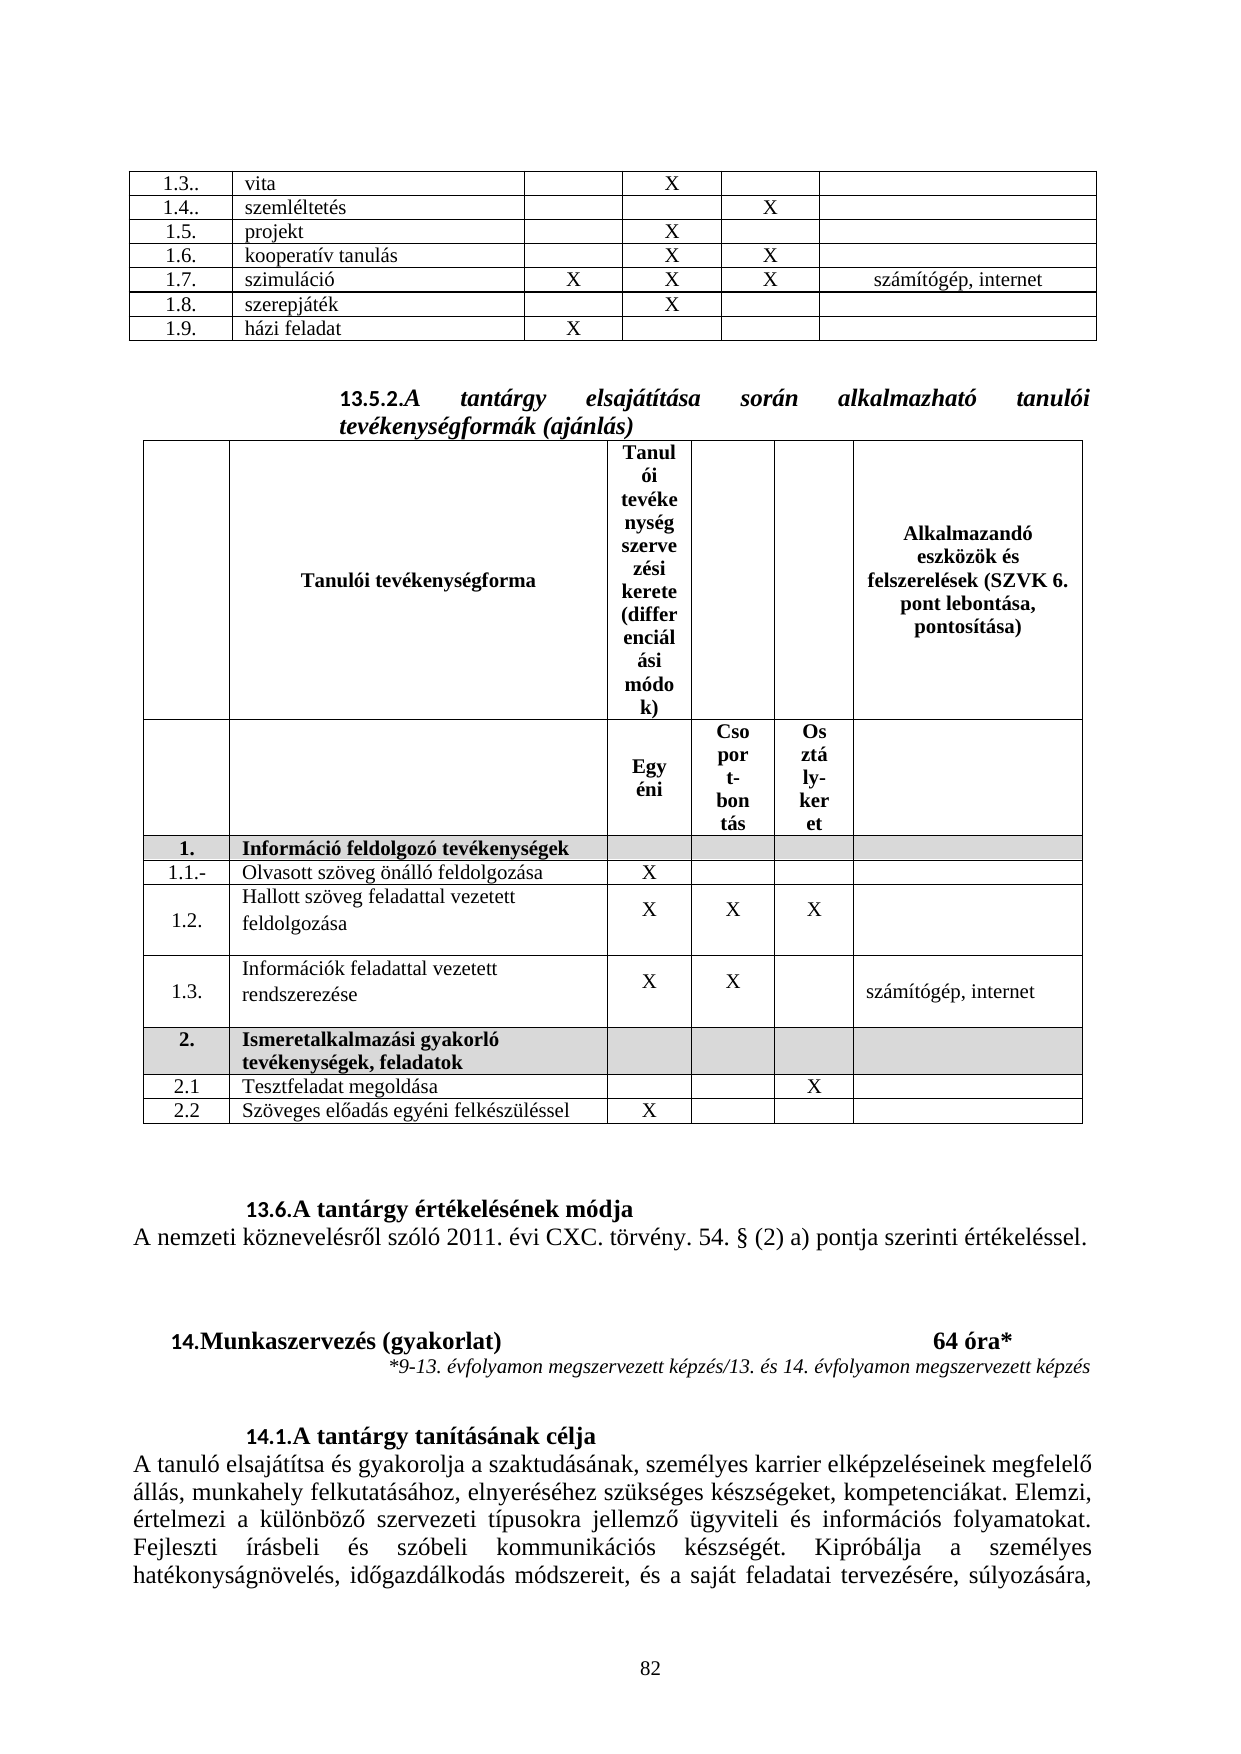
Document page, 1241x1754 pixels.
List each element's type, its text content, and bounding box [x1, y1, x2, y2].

table_cell [608, 1075, 691, 1098]
table_cell X [623, 220, 721, 243]
table_cell [525, 220, 622, 243]
table_cell 1.7. [130, 268, 232, 291]
table_cell projekt [233, 220, 524, 243]
table_cell X [623, 244, 721, 267]
table_cell X [623, 293, 721, 316]
table_cell X [525, 317, 622, 340]
table_cell [820, 293, 1096, 316]
table_header [144, 441, 229, 719]
table_cell X [692, 885, 774, 955]
table_cell Tesztfeladat megoldása [230, 1075, 607, 1098]
table_header [775, 441, 853, 719]
table_cell 1.3. [144, 956, 229, 1027]
table_header Alkalmazandó eszközök és felszerelések (SZVK 6. pont lebontása, pontosítása) [854, 441, 1082, 719]
table_cell Szöveges előadás egyéni felkészüléssel [230, 1099, 607, 1122]
table_cell [608, 1028, 691, 1074]
table_cell [820, 172, 1096, 195]
table_cell [820, 196, 1096, 219]
table_cell [230, 720, 607, 835]
table_cell szimuláció [233, 268, 524, 291]
table_cell [692, 836, 774, 859]
table_cell Osztály- keret [775, 720, 853, 835]
text A tanuló elsajátítsa és gyakorolja a szaktudásának, személyes karrier elképzeléseinek megfelelő állás, munkahely felkutatásához, elnyeréséhez szükséges készségeket, kompetenciákat. Elemzi, értelmezi a különböző szervezeti típusokra jellemző ügyviteli és információs folyamatokat. Fejleszti írásbeli és szóbeli kommunikációs készségét. Kipróbálja a személyes hatékonyságnövelés, időgazdálkodás módszereit, és a saját feladatai tervezésére, súlyozására, [133, 1450, 1093, 1589]
table_cell [692, 1099, 774, 1122]
table_cell 1.1.- [144, 861, 229, 884]
table_cell [775, 956, 853, 1027]
table_cell Hallott szöveg feladattal vezetett feldolgozása [230, 885, 607, 955]
table_cell [525, 196, 622, 219]
table_cell 1.4.. [130, 196, 232, 219]
text A nemzeti köznevelésről szóló 2011. évi CXC. törvény. 54. § (2) a) pontja szerinti értékeléssel. [133, 1223, 1093, 1251]
table_cell [525, 244, 622, 267]
table_cell 1.8. [130, 293, 232, 316]
table_cell [854, 885, 1082, 955]
table_cell [854, 1028, 1082, 1074]
table_cell X [722, 268, 819, 291]
table_cell szerepjáték [233, 293, 524, 316]
table_cell [722, 293, 819, 316]
table_cell X [775, 1075, 853, 1098]
table_cell 2. [144, 1028, 229, 1074]
table_cell [820, 317, 1096, 340]
table_cell 1.2. [144, 885, 229, 955]
table_cell [775, 836, 853, 859]
table_cell kooperatív tanulás [233, 244, 524, 267]
table_cell [854, 861, 1082, 884]
list A tantárgy elsajátítása során alkalmazható tanulói tevékenységformák (ajánlás) [133, 384, 1093, 440]
table_cell X [692, 956, 774, 1027]
table_cell szemléltetés [233, 196, 524, 219]
table_cell [775, 861, 853, 884]
table_cell [820, 220, 1096, 243]
table_cell 1.9. [130, 317, 232, 340]
table_cell 1.5. [130, 220, 232, 243]
table_header Tanulói tevékenység szervezési kerete (differenciálási módok) [608, 441, 691, 719]
table_cell [623, 317, 721, 340]
table_cell Ismeretalkalmazási gyakorló tevékenységek, feladatok [230, 1028, 607, 1074]
table_cell [722, 317, 819, 340]
table_cell [854, 1075, 1082, 1098]
table_cell X [608, 956, 691, 1027]
table_cell számítógép, internet [820, 268, 1096, 291]
table_cell [692, 1075, 774, 1098]
table_cell vita [233, 172, 524, 195]
list A tantárgy értékelésének módja [245, 1195, 1093, 1223]
table_cell 2.1 [144, 1075, 229, 1098]
table_cell Olvasott szöveg önálló feldolgozása [230, 861, 607, 884]
table_cell Egyéni [608, 720, 691, 835]
table_cell [854, 1099, 1082, 1122]
list A tantárgy tanításának célja [245, 1422, 1093, 1450]
table_cell X [608, 861, 691, 884]
table_cell [525, 293, 622, 316]
table_cell [775, 1099, 853, 1122]
table_cell X [525, 268, 622, 291]
table_cell házi feladat [233, 317, 524, 340]
table_cell 1.3.. [130, 172, 232, 195]
table_cell X [623, 172, 721, 195]
table_cell 1. [144, 836, 229, 859]
table_cell [525, 172, 622, 195]
table_cell [722, 220, 819, 243]
table_cell [854, 836, 1082, 859]
text *9-13. évfolyamon megszervezett képzés/13. és 14. évfolyamon megszervezett képzés [170, 1355, 1093, 1378]
table_cell X [608, 885, 691, 955]
table_header [692, 441, 774, 719]
table_cell 1.6. [130, 244, 232, 267]
table_cell Információ feldolgozó tevékenységek [230, 836, 607, 859]
table_cell [144, 720, 229, 835]
table_cell Információk feladattal vezetett rendszerezése [230, 956, 607, 1027]
table_cell X [722, 196, 819, 219]
table_cell [820, 244, 1096, 267]
table_cell X [608, 1099, 691, 1122]
table_cell [775, 1028, 853, 1074]
table_cell X [722, 244, 819, 267]
table_header Tanulói tevékenységforma [230, 441, 607, 719]
table_cell [722, 172, 819, 195]
table_cell számítógép, internet [854, 956, 1082, 1027]
table_cell [623, 196, 721, 219]
table_cell [692, 1028, 774, 1074]
table_cell [854, 720, 1082, 835]
table_cell 2.2 [144, 1099, 229, 1122]
table_cell [692, 861, 774, 884]
table_cell X [775, 885, 853, 955]
table_cell X [623, 268, 721, 291]
list Munkaszervezés (gyakorlat) 64 óra* [133, 1327, 1093, 1355]
table_cell [608, 836, 691, 859]
table_cell Csoport- bontás [692, 720, 774, 835]
